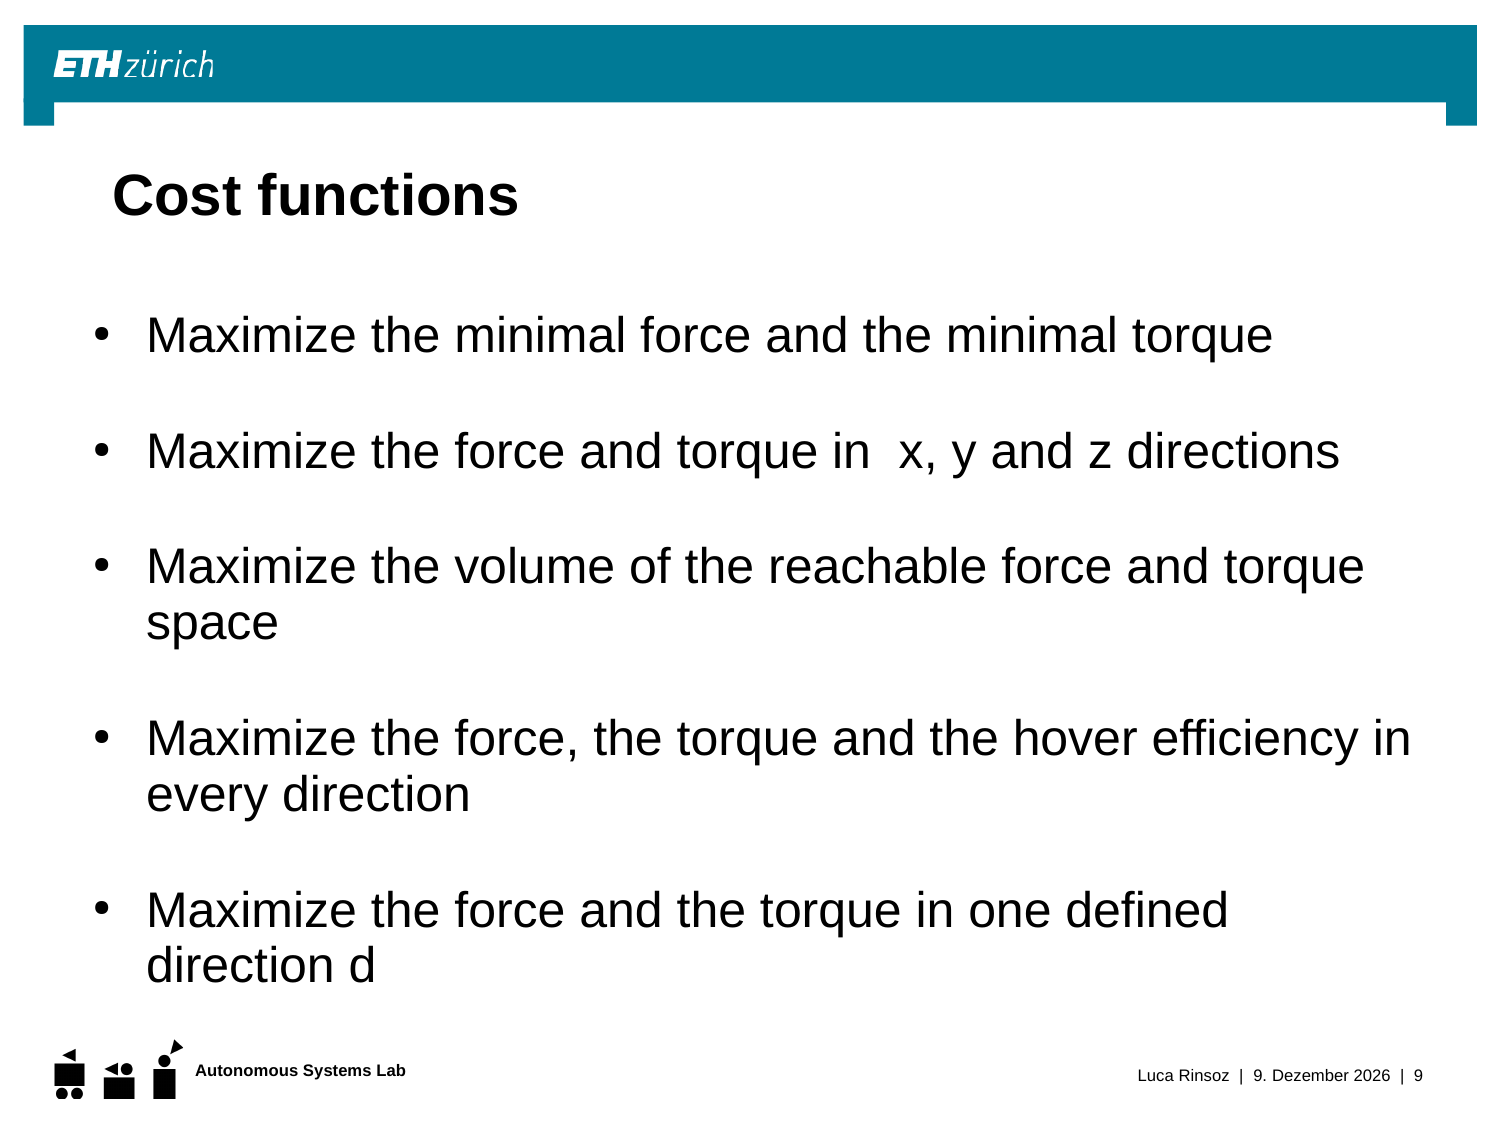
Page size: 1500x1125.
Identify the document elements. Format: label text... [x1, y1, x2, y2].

list Maximize the minimal force and the minimal torque Maximize the force and torque in x, y and z directions Maximize the volume of the reachable force and torque space Maximize the force, the torque and the hover efficiency in every direction Maximize the force and the torque in one defined direction d [75, 307, 1426, 1054]
title Cost functions [53, 101, 1447, 290]
